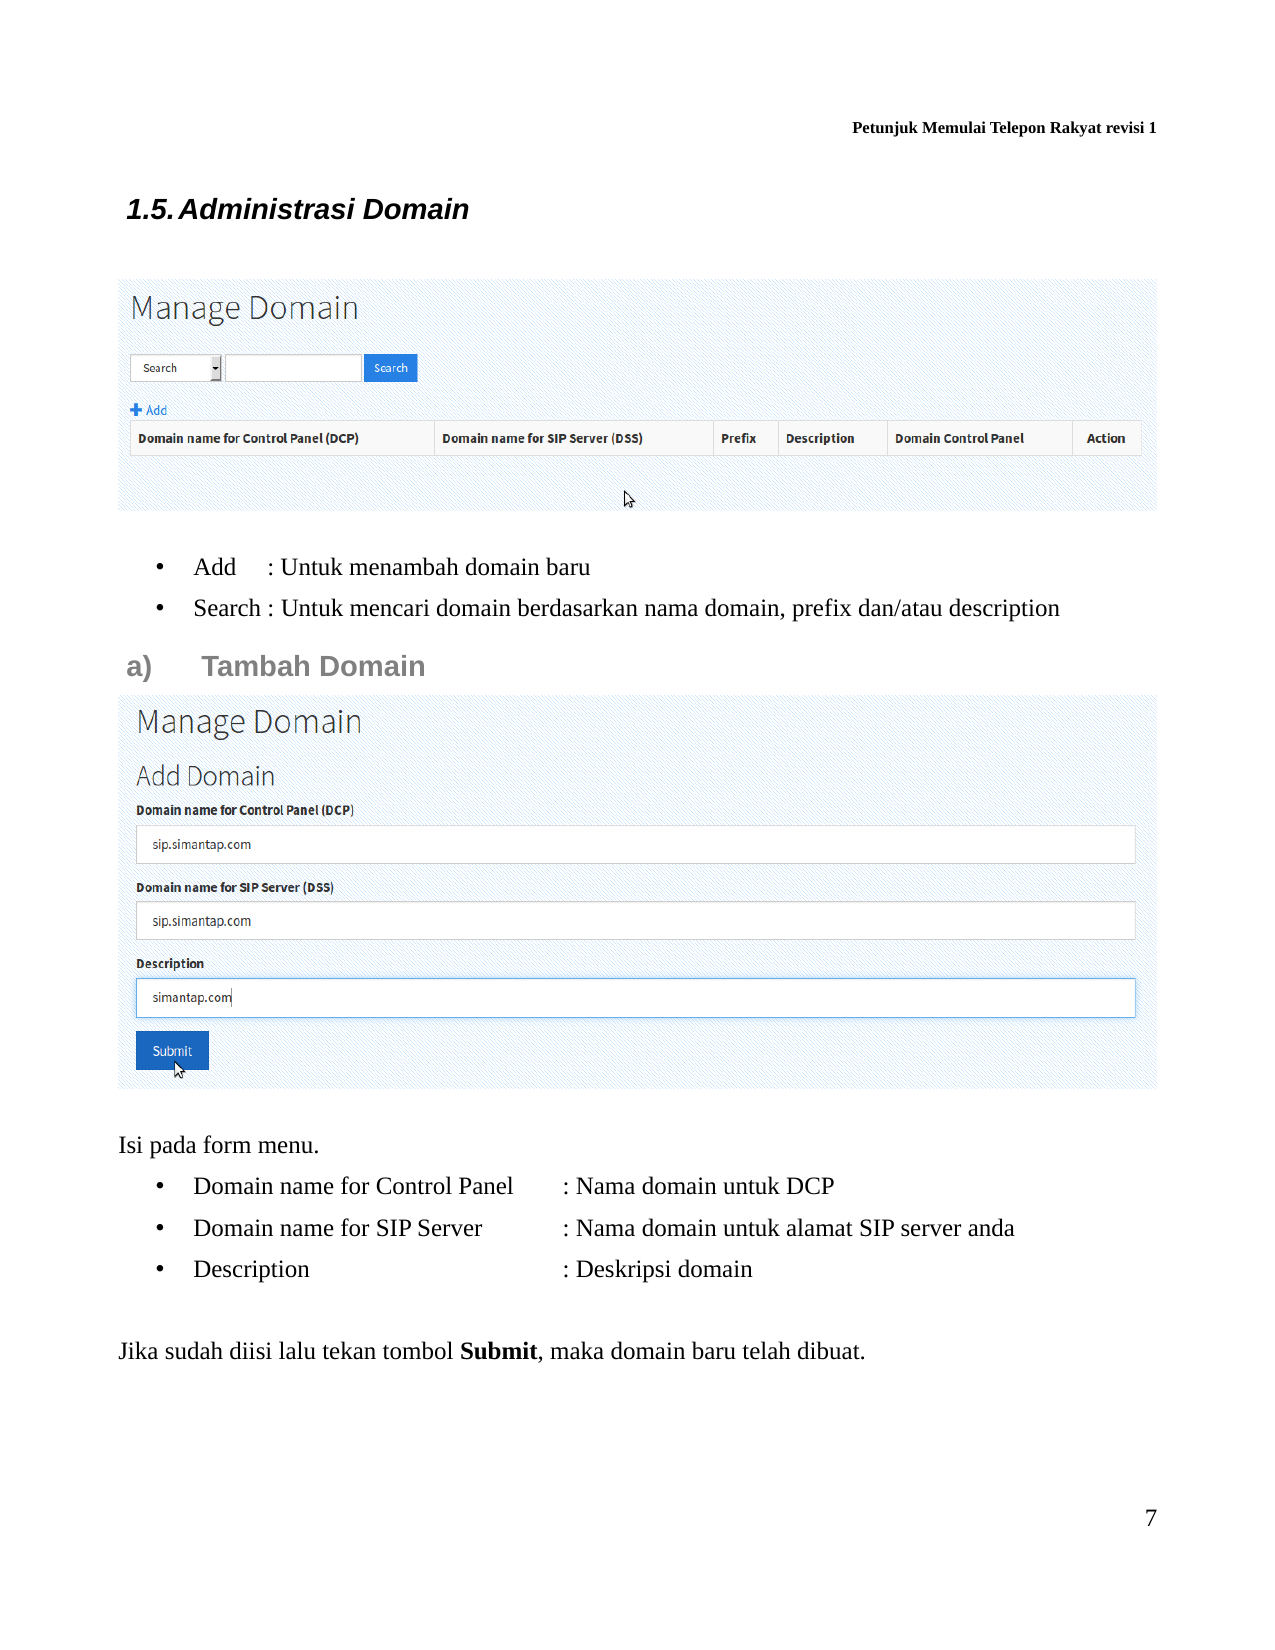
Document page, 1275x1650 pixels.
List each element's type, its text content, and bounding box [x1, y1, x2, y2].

picture [118, 695, 1157, 1089]
list Domain name for SIP Server : Nama domain untuk alamat SIP server anda [156, 1213, 1157, 1241]
list Description : Deskripsi domain [156, 1254, 1157, 1283]
subtitle Tambah Domain [118, 649, 1157, 682]
picture [118, 279, 1157, 511]
list Search : Untuk mencari domain berdasarkan nama domain, prefix dan/atau description [156, 593, 1157, 622]
list Add : Untuk menambah domain baru [156, 552, 1157, 581]
list Domain name for Control Panel : Nama domain untuk DCP [156, 1171, 1157, 1200]
subtitle Administrasi Domain [118, 192, 1157, 225]
text Isi pada form menu. [118, 1130, 1157, 1159]
text Jika sudah diisi lalu tekan tombol Submit, maka domain baru telah dibuat. [118, 1336, 1157, 1365]
